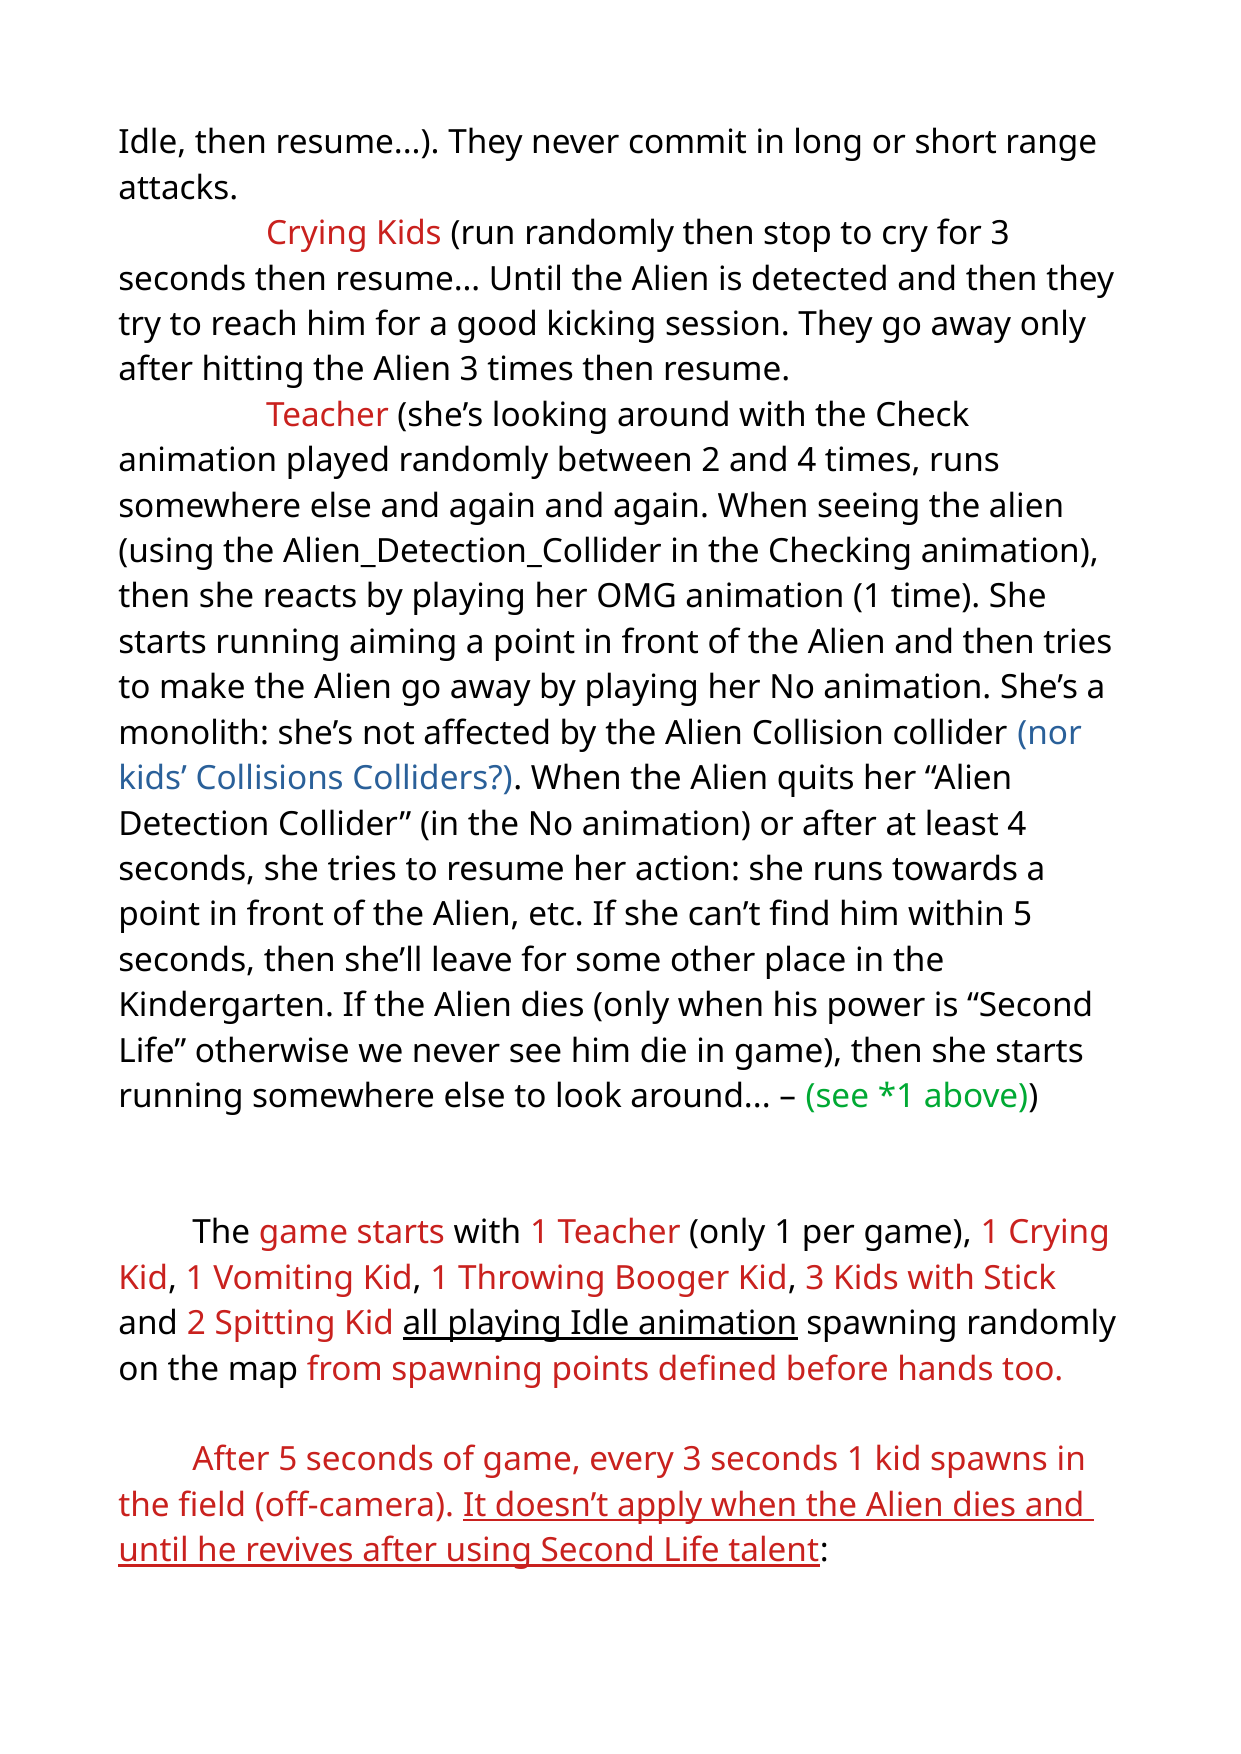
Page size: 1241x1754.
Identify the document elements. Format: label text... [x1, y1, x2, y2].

text Idle, then resume...). They never commit in long or short range attacks. [118, 118, 1122, 209]
text After 5 seconds of game, every 3 seconds 1 kid spawns in the field (off-camera). It doesn’t apply when the Alien dies and until he revives after using Second Life talent: [118, 1435, 1122, 1571]
text Crying Kids (run randomly then stop to cry for 3 seconds then resume… Until the Alien is detected and then they try to reach him for a good kicking session. They go away only after hitting the Alien 3 times then resume. [118, 209, 1122, 391]
text Teacher (she’s looking around with the Check animation played randomly between 2 and 4 times, runs somewhere else and again and again. When seeing the alien (using the Alien_Detection_Collider in the Checking animation), then she reacts by playing her OMG animation (1 time). She starts running aiming a point in front of the Alien and then tries to make the Alien go away by playing her No animation. She’s a monolith: she’s not affected by the Alien Collision collider (nor kids’ Collisions Colliders?). When the Alien quits her “Alien Detection Collider” (in the No animation) or after at least 4 seconds, she tries to resume her action: she runs towards a point in front of the Alien, etc. If she can’t find him within 5 seconds, then she’ll leave for some other place in the Kindergarten. If the Alien dies (only when his power is “Second Life” otherwise we never see him die in game), then she starts running somewhere else to look around... – (see *1 above)) [118, 391, 1122, 1117]
text The game starts with 1 Teacher (only 1 per game), 1 Crying Kid, 1 Vomiting Kid, 1 Throwing Booger Kid, 3 Kids with Stick and 2 Spitting Kid all playing Idle animation spawning randomly on the map from spawning points defined before hands too. [118, 1208, 1122, 1390]
